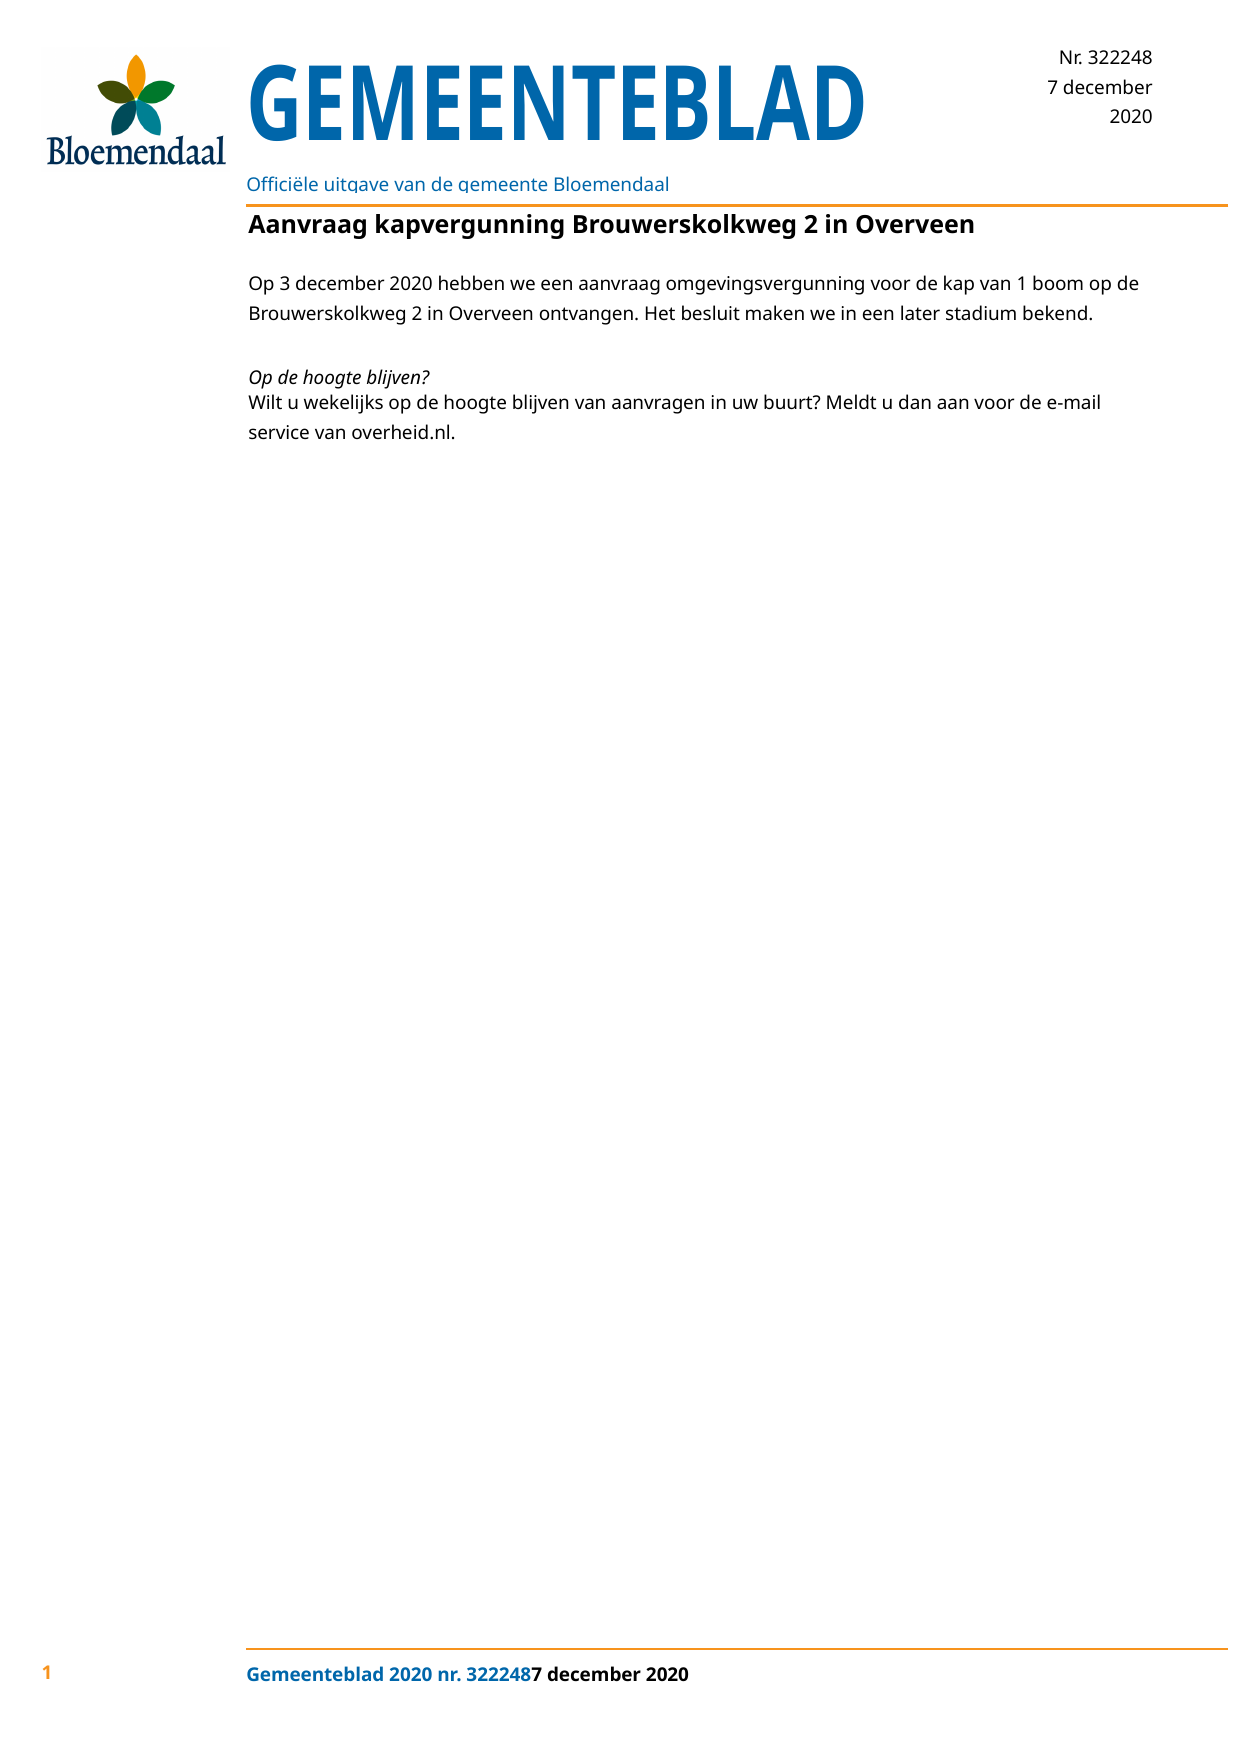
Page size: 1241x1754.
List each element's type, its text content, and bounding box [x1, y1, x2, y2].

text Op de hoogte blijven? [248, 364, 1152, 389]
text Op 3 december 2020 hebben we een aanvraag omgevingsvergunning voor de kap van 1 boom op de Brouwerskolkweg 2 in Overveen ontvangen. Het besluit maken we in een later stadium bekend. [248, 270, 1152, 326]
picture [41, 47, 231, 172]
text Wilt u wekelijks op de hoogte blijven van aanvragen in uw buurt? Meldt u dan aan voor de e-mail service van overheid.nl. [248, 389, 1152, 445]
text Aanvraag kapvergunning Brouwerskolkweg 2 in Overveen [248, 207, 1152, 241]
